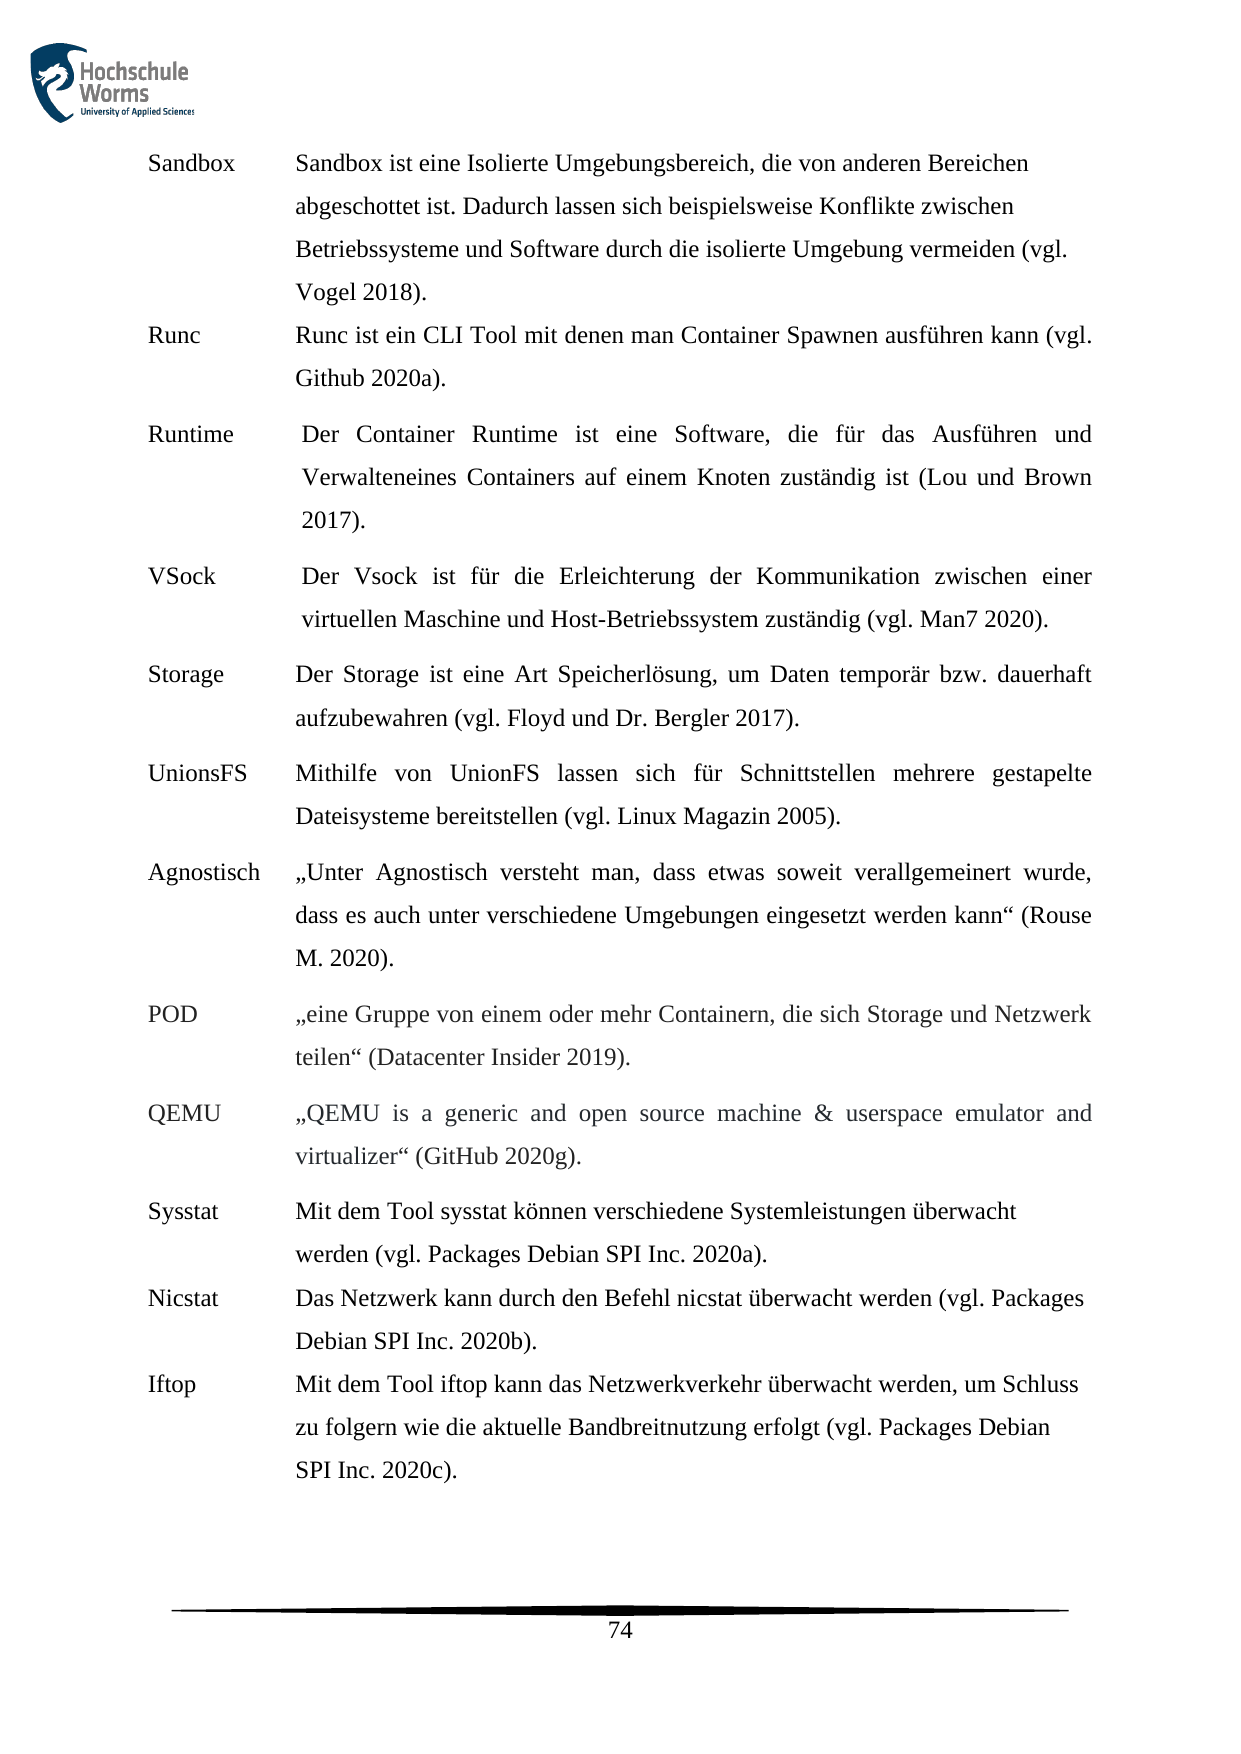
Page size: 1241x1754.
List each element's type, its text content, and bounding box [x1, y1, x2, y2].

text QEMU „QEMU is a generic and open source machine & userspace emulator and virtualizer“ (GitHub 2020g). [148, 1098, 1092, 1169]
text Sandbox Sandbox ist eine Isolierte Umgebungsbereich, die von anderen Bereichen abgeschottet ist. Dadurch lassen sich beispielsweise Konflikte zwischen Betriebssysteme und Software durch die isolierte Umgebung vermeiden (vgl. Vogel 2018). [148, 148, 1092, 306]
text Nicstat Das Netzwerk kann durch den Befehl nicstat überwacht werden (vgl. Packages Debian SPI Inc. 2020b). [148, 1283, 1092, 1354]
text Runtime Der Container Runtime ist eine Software, die für das Ausführen und Verwalteneines Containers auf einem Knoten zuständig ist (Lou und Brown 2017). [148, 419, 1092, 534]
text Storage Der Storage ist eine Art Speicherlösung, um Daten temporär bzw. dauerhaft aufzubewahren (vgl. Floyd und Dr. Bergler 2017). [148, 659, 1092, 731]
text Agnostisch „Unter Agnostisch versteht man, dass etwas soweit verallgemeinert wurde, dass es auch unter verschiedene Umgebungen eingesetzt werden kann“ (Rouse M. 2020). [148, 857, 1092, 972]
text Runc Runc ist ein CLI Tool mit denen man Container Spawnen ausführen kann (vgl. Github 2020a). [148, 320, 1092, 392]
text Sysstat Mit dem Tool sysstat können verschiedene Systemleistungen überwacht werden (vgl. Packages Debian SPI Inc. 2020a). [148, 1196, 1092, 1268]
text UnionsFS Mithilfe von UnionFS lassen sich für Schnittstellen mehrere gestapelte Dateisysteme bereitstellen (vgl. Linux Magazin 2005). [148, 758, 1092, 830]
text VSock Der Vsock ist für die Erleichterung der Kommunikation zwischen einer virtuellen Maschine und Host-Betriebssystem zuständig (vgl. Man7 2020). [148, 561, 1092, 633]
text Iftop Mit dem Tool iftop kann das Netzwerkverkehr überwacht werden, um Schluss zu folgern wie die aktuelle Bandbreitnutzung erfolgt (vgl. Packages Debian SPI Inc. 2020c). [148, 1369, 1092, 1484]
text POD „eine Gruppe von einem oder mehr Containern, die sich Storage und Netzwerk teilen“ (Datacenter Insider 2019). [148, 999, 1092, 1071]
